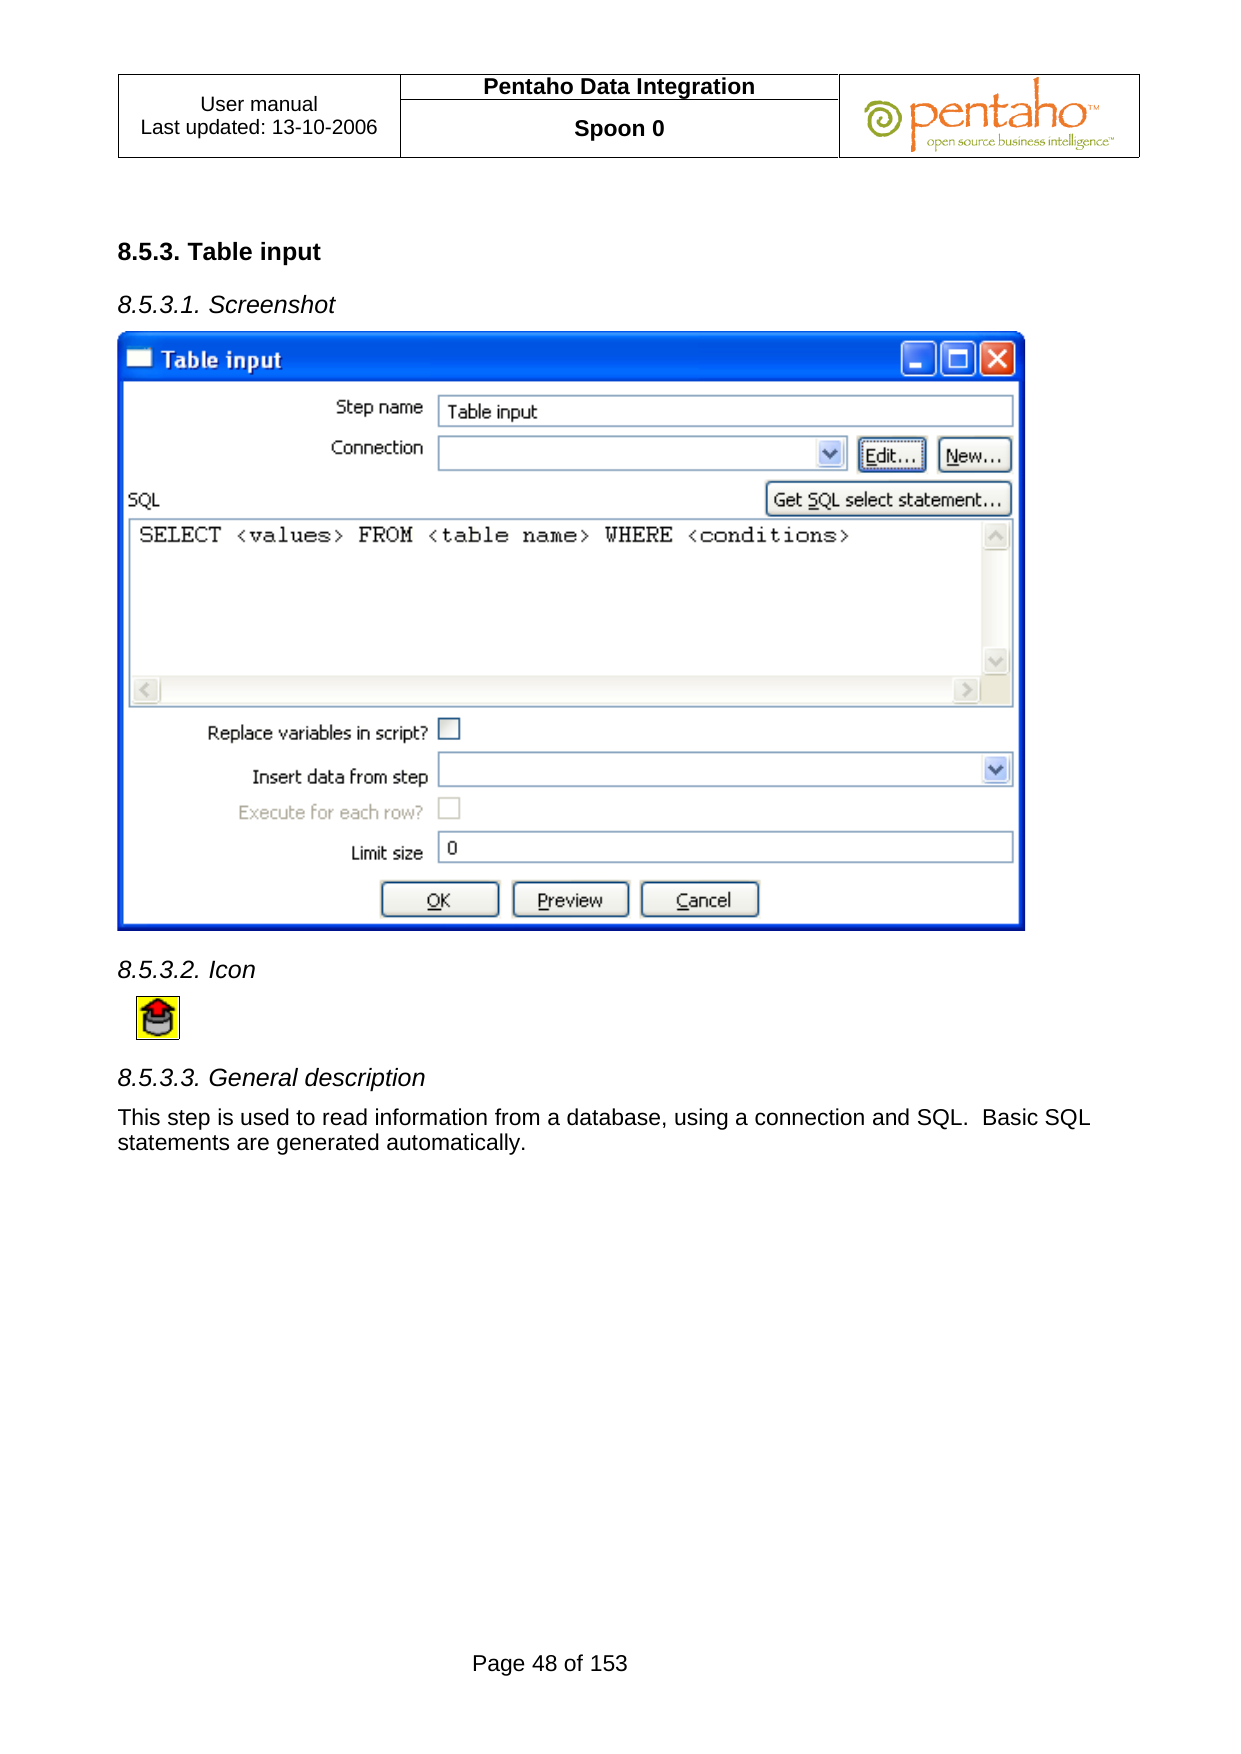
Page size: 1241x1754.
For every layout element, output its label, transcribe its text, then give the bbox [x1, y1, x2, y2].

text This step is used to read information from a database, using a connection and SQL. Basic SQL statements are generated automatically. [117, 1104, 1137, 1155]
subtitle Table input [117, 238, 1137, 266]
picture [117, 331, 1026, 931]
subtitle Icon [117, 955, 1137, 983]
subtitle General description [117, 1064, 1137, 1092]
subtitle Screenshot [117, 291, 1137, 319]
